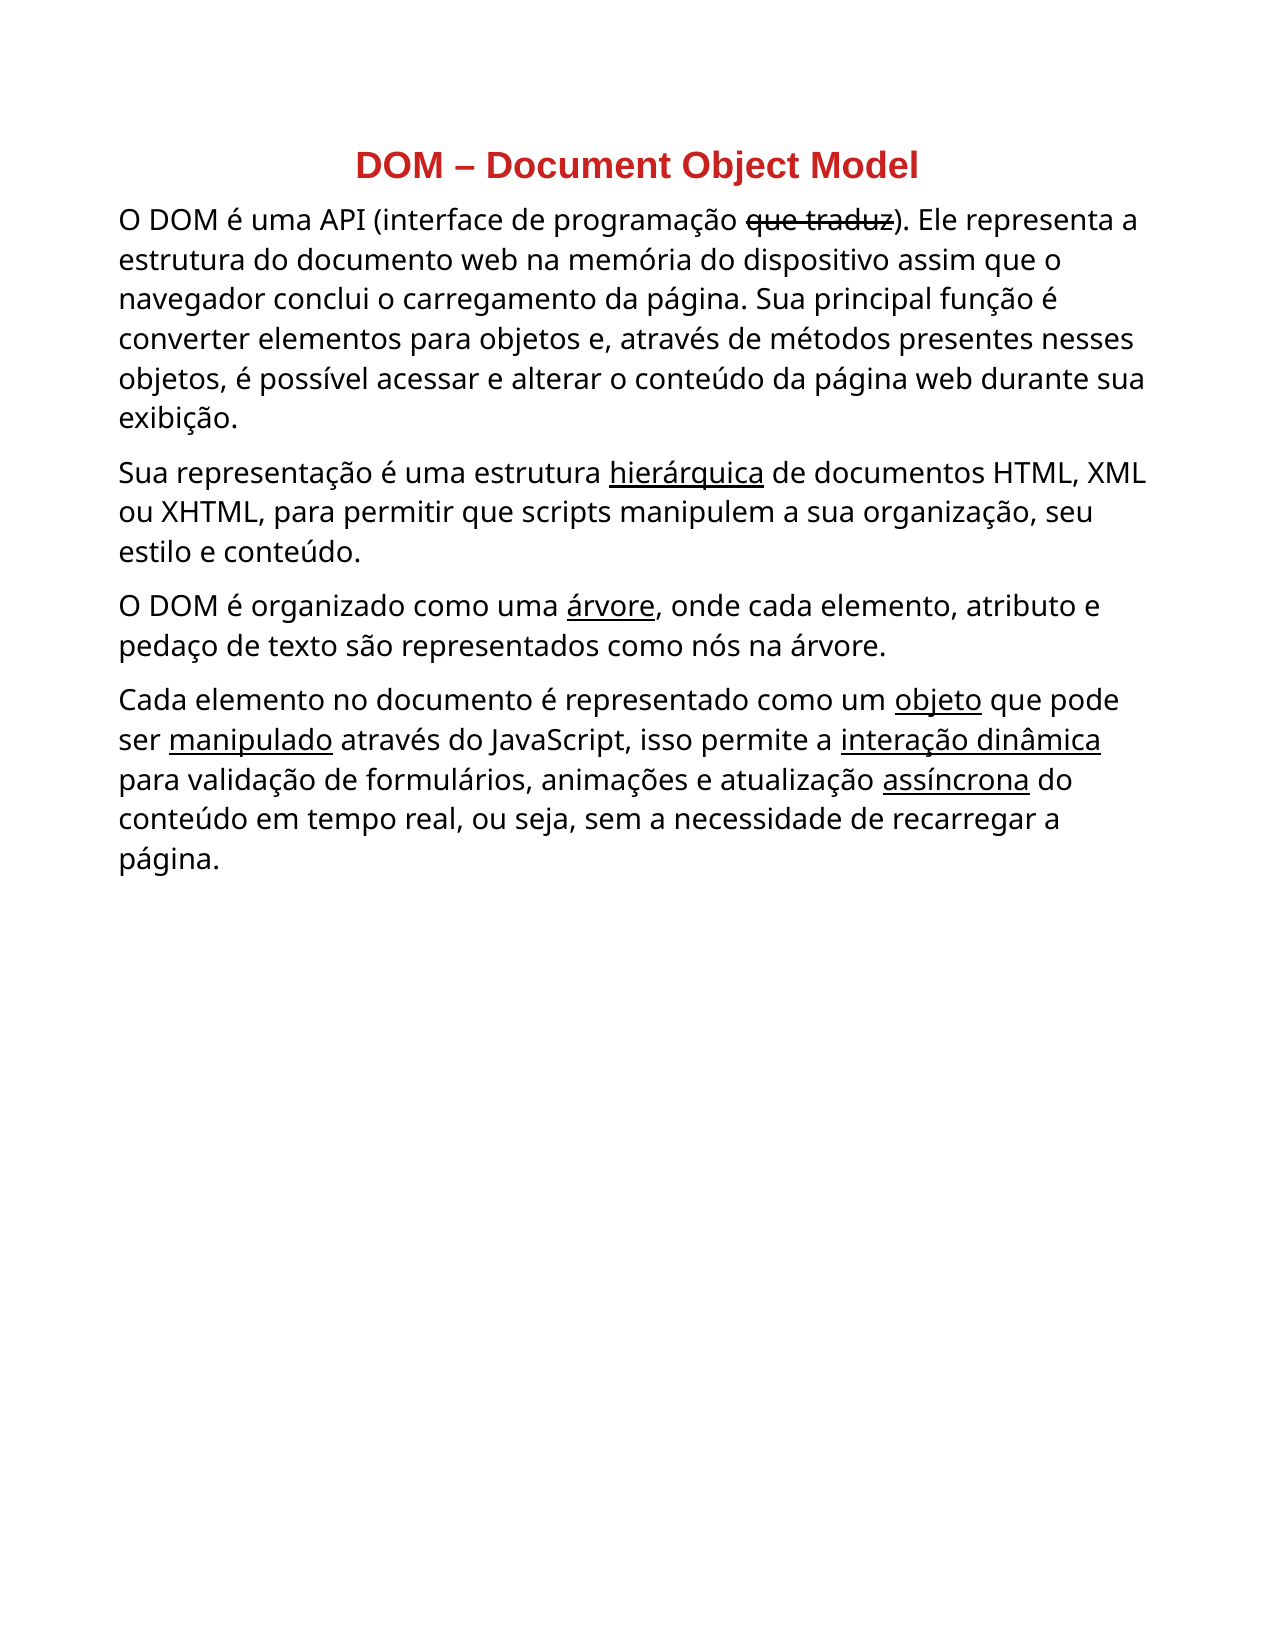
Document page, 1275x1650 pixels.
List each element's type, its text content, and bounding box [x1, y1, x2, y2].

text Sua representação é uma estrutura hierárquica de documentos HTML, XML ou XHTML, para permitir que scripts manipulem a sua organização, seu estilo e conteúdo. [118, 452, 1157, 571]
subtitle DOM – Document Object Model [118, 143, 1157, 187]
text O DOM é organizado como uma árvore, onde cada elemento, atributo e pedaço de texto são representados como nós na árvore. [118, 586, 1157, 665]
text O DOM é uma API (interface de programação que traduz). Ele representa a estrutura do documento web na memória do dispositivo assim que o navegador conclui o carregamento da página. Sua principal função é converter elementos para objetos e, através de métodos presentes nesses objetos, é possível acessar e alterar o conteúdo da página web durante sua exibição. [118, 199, 1163, 437]
text Cada elemento no documento é representado como um objeto que pode ser manipulado através do JavaScript, isso permite a interação dinâmica para validação de formulários, animações e atualização assíncrona do conteúdo em tempo real, ou seja, sem a necessidade de recarregar a página. [118, 679, 1157, 878]
